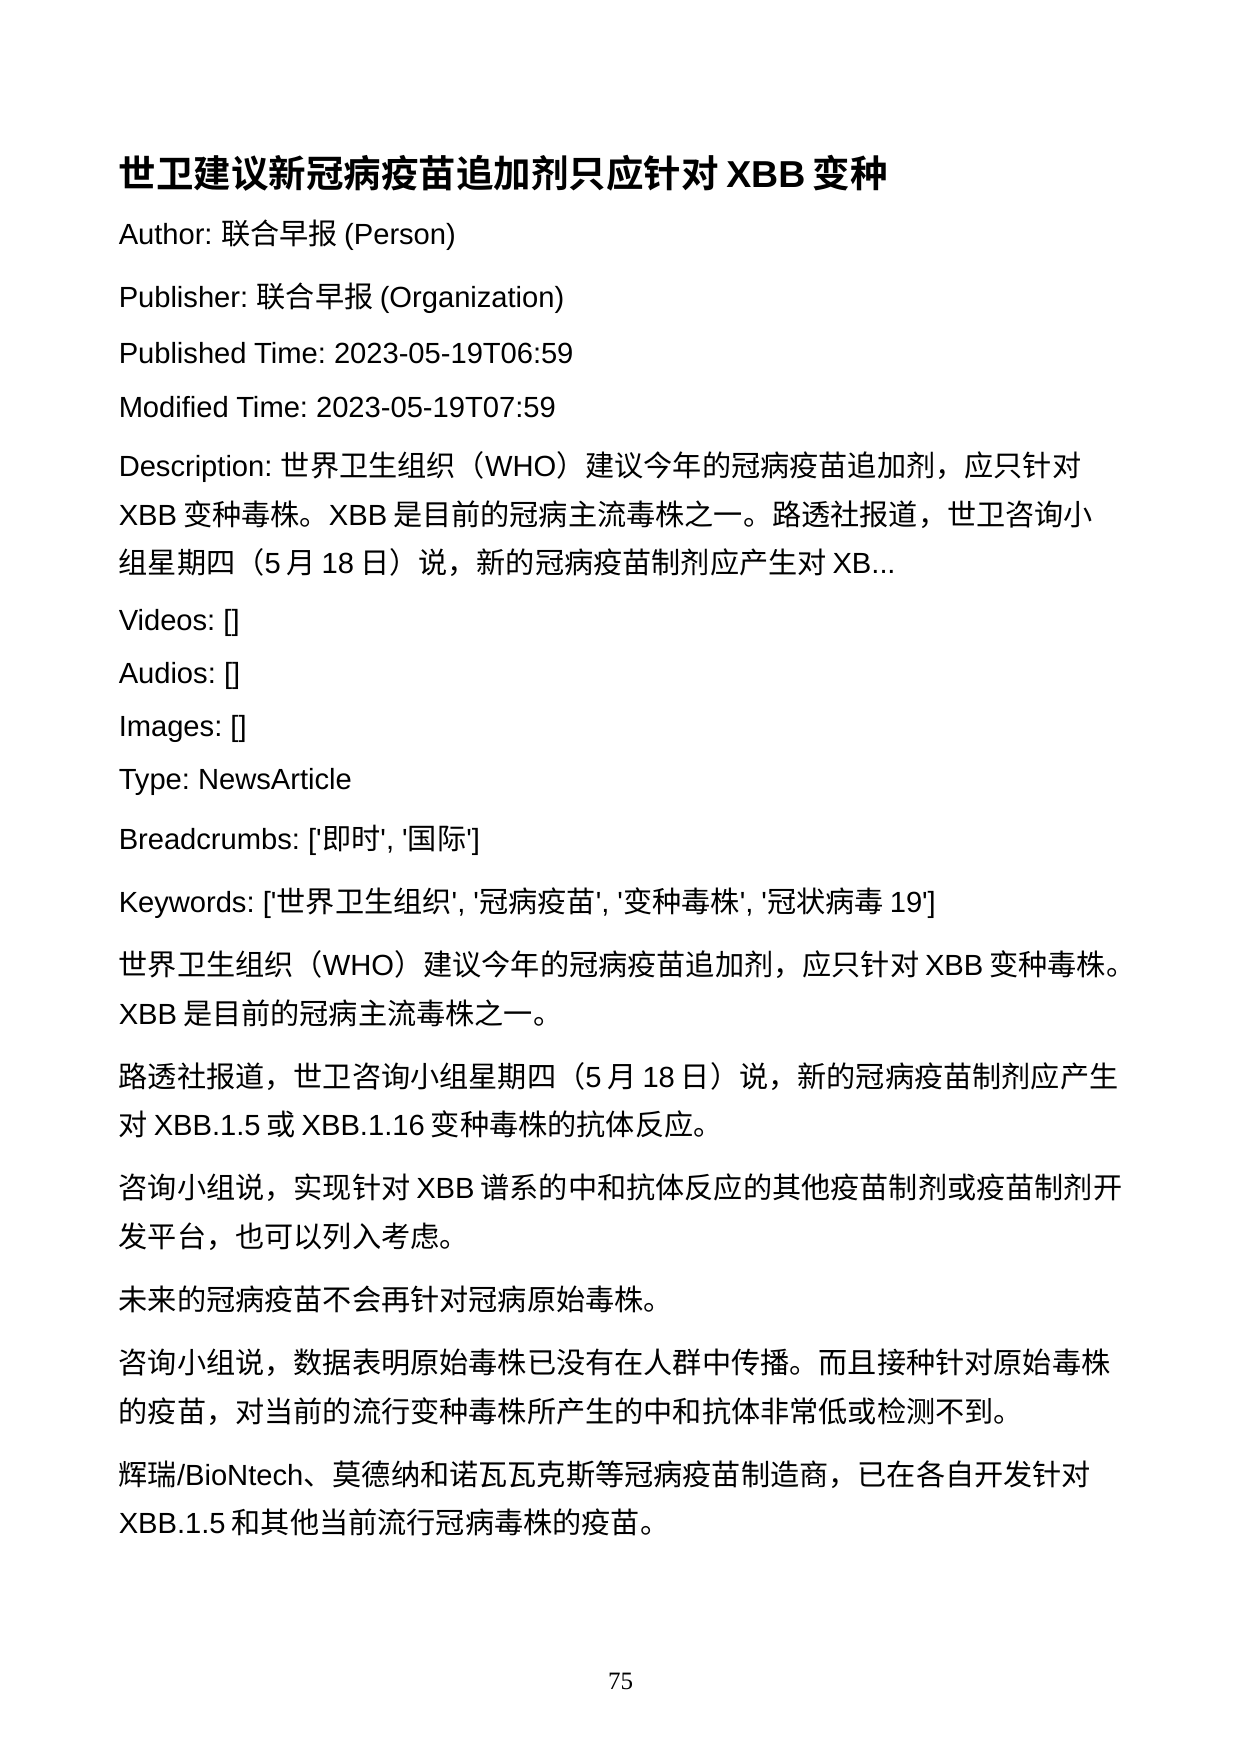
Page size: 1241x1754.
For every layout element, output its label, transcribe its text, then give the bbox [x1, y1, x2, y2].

text 咨询小组说，实现针对XBB谱系的中和抗体反应的其他疫苗制剂或疫苗制剂开发平台，也可以列入考虑。 [118, 1165, 1122, 1256]
text Published Time: 2023-05-19T06:59 [118, 337, 1122, 370]
text Description: 世界卫生组织（WHO）建议今年的冠病疫苗追加剂，应只针对XBB变种毒株。XBB是目前的冠病主流毒株之一。路透社报道，世卫咨询小组星期四（5月18日）说，新的冠病疫苗制剂应产生对XB... [118, 443, 1122, 582]
text 咨询小组说，数据表明原始毒株已没有在人群中传播。而且接种针对原始毒株的疫苗，对当前的流行变种毒株所产生的中和抗体非常低或检测不到。 [118, 1340, 1122, 1431]
subtitle 世卫建议新冠病疫苗追加剂只应针对XBB变种 [118, 143, 1122, 198]
text 辉瑞/BioNtech、莫德纳和诺瓦瓦克斯等冠病疫苗制造商，已在各自开发针对XBB.1.5和其他当前流行冠病毒株的疫苗。 [118, 1452, 1122, 1542]
text 未来的冠病疫苗不会再针对冠病原始毒株。 [118, 1277, 1122, 1319]
text Keywords: ['世界卫生组织', '冠病疫苗', '变种毒株', '冠状病毒19'] [118, 879, 1122, 921]
text 路透社报道，世卫咨询小组星期四（5月18日）说，新的冠病疫苗制剂应产生对XBB.1.5或XBB.1.16变种毒株的抗体反应。 [118, 1053, 1122, 1144]
text 世界卫生组织（WHO）建议今年的冠病疫苗追加剂，应只针对XBB变种毒株。XBB是目前的冠病主流毒株之一。 [118, 942, 1122, 1033]
text Breadcrumbs: ['即时', '国际'] [118, 816, 1122, 858]
text Modified Time: 2023-05-19T07:59 [118, 390, 1122, 423]
text Audios: [] [118, 656, 1122, 690]
text Type: NewsArticle [118, 762, 1122, 796]
text Images: [] [118, 709, 1122, 743]
text Videos: [] [118, 603, 1122, 637]
text Publisher: 联合早报 (Organization) [118, 273, 1122, 316]
text Author: 联合早报 (Person) [118, 210, 1122, 253]
